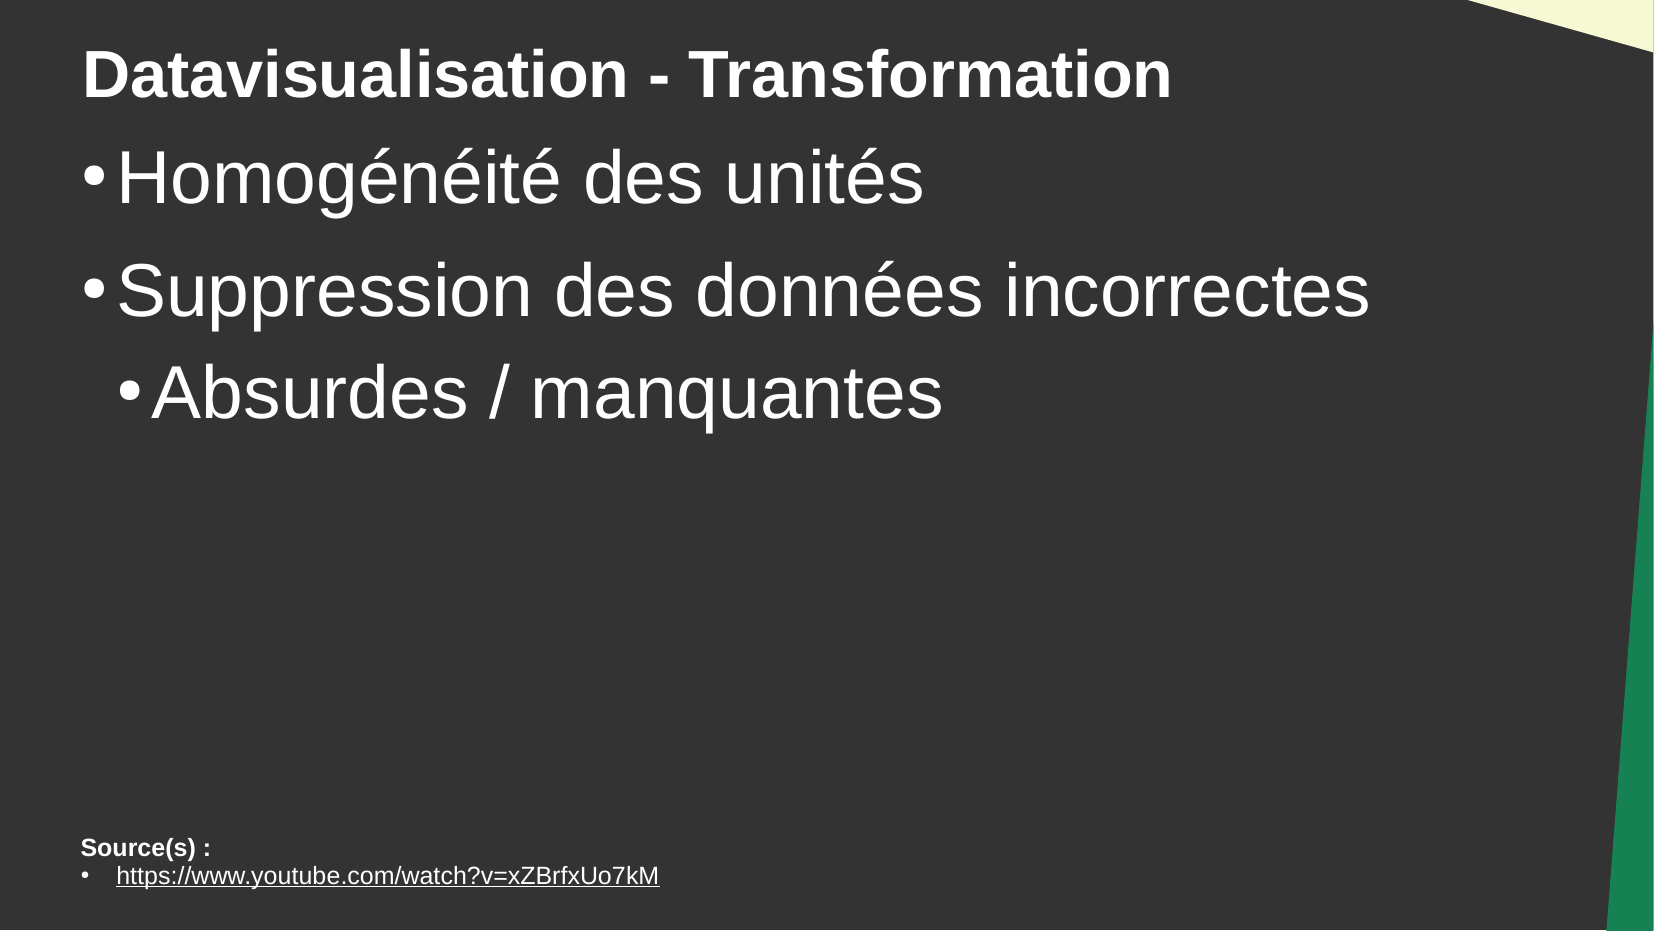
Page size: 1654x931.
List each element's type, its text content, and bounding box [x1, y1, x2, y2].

title Datavisualisation - Transformation [82, 37, 1571, 122]
text_box [1467, 0, 1654, 53]
text_box Source(s) : https://www.youtube.com/watch?v=xZBrfxUo7kM [65, 826, 1483, 926]
list Homogénéité des unités Suppression des données incorrectes Absurdes / manquantes [80, 135, 1560, 762]
text_box [1606, 315, 1654, 931]
